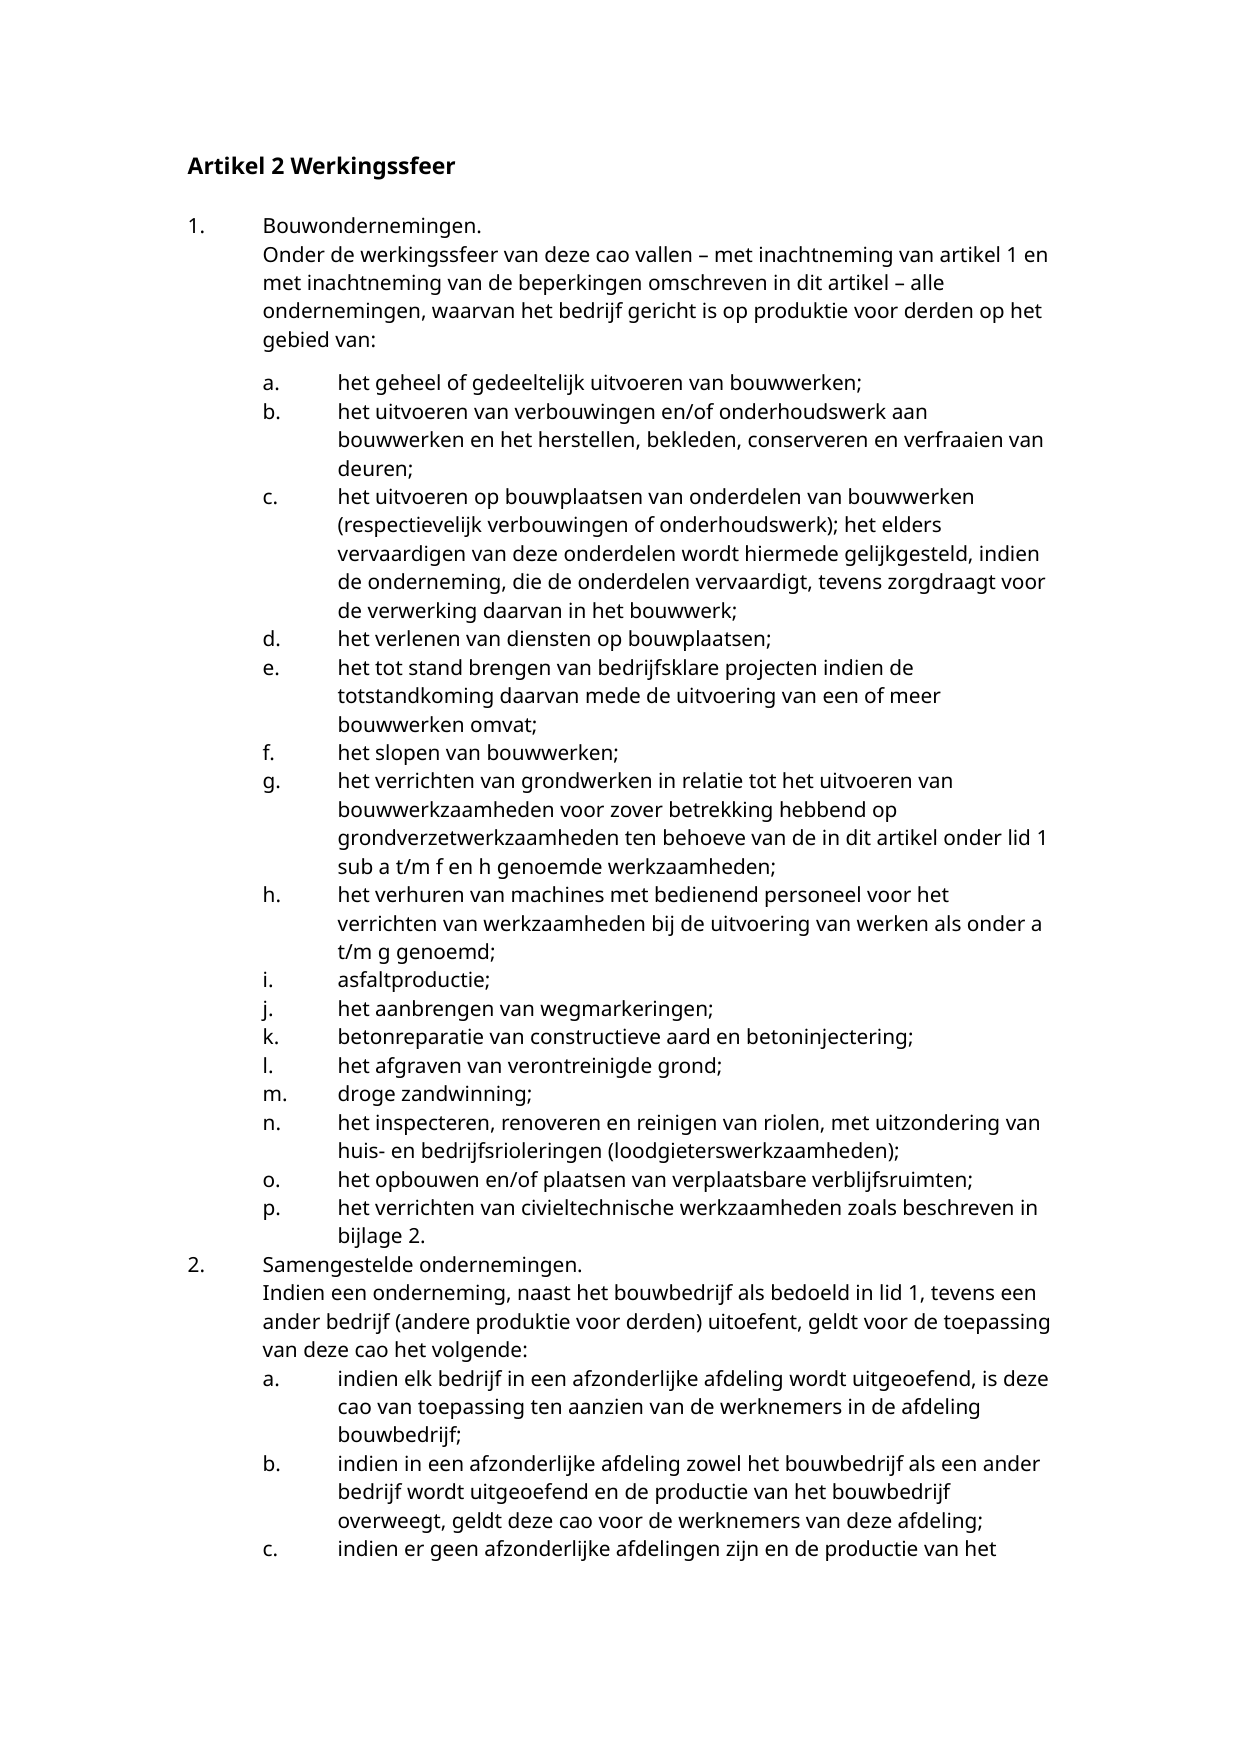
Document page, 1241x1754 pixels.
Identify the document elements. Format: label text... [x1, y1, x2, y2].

list asfaltproductie; [262, 966, 1053, 994]
list indien in een afzonderlijke afdeling zowel het bouwbedrijf als een ander bedrijf wordt uitgeoefend en de productie van het bouwbedrijf overweegt, geldt deze cao voor de werknemers van deze afdeling; [262, 1449, 1053, 1534]
list droge zandwinning; [262, 1079, 1053, 1108]
list het afgraven van verontreinigde grond; [262, 1051, 1053, 1079]
list het verlenen van diensten op bouwplaatsen; [262, 624, 1053, 653]
list het uitvoeren van verbouwingen en/of onderhoudswerk aan bouwwerken en het herstellen, bekleden, conserveren en verfraaien van deuren; [262, 397, 1053, 482]
list het opbouwen en/of plaatsen van verplaatsbare verblijfsruimten; [262, 1165, 1053, 1193]
list het verrichten van grondwerken in relatie tot het uitvoeren van bouwwerkzaamheden voor zover betrekking hebbend op grondverzetwerkzaamheden ten behoeve van de in dit artikel onder lid 1 sub a t/m f en h genoemde werkzaamheden; [262, 767, 1053, 880]
list het verrichten van civieltechnische werkzaamheden zoals beschreven in bijlage 2. [262, 1193, 1053, 1250]
list het geheel of gedeeltelijk uitvoeren van bouwwerken; [262, 368, 1053, 397]
list het verhuren van machines met bedienend personeel voor het verrichten van werkzaamheden bij de uitvoering van werken als onder a t/m g genoemd; [262, 880, 1053, 966]
list het aanbrengen van wegmarkeringen; [262, 994, 1053, 1022]
list betonreparatie van constructieve aard en betoninjectering; [262, 1022, 1053, 1051]
list indien elk bedrijf in een afzonderlijke afdeling wordt uitgeoefend, is deze cao van toepassing ten aanzien van de werknemers in de afdeling bouwbedrijf; [262, 1364, 1053, 1449]
list Indien een onderneming, naast het bouwbedrijf als bedoeld in lid 1, tevens een ander bedrijf (andere produktie voor derden) uitoefent, geldt voor de toepassing van deze cao het volgende: [187, 1278, 1053, 1364]
list het inspecteren, renoveren en reinigen van riolen, met uitzondering van huis- en bedrijfsrioleringen (loodgieterswerkzaamheden); [262, 1108, 1053, 1165]
list Bouwondernemingen. [187, 211, 1053, 240]
list indien er geen afzonderlijke afdelingen zijn en de productie van het [262, 1534, 1053, 1563]
list het slopen van bouwwerken; [262, 738, 1053, 767]
list het tot stand brengen van bedrijfsklare projecten indien de totstandkoming daarvan mede de uitvoering van een of meer bouwwerken omvat; [262, 653, 1053, 738]
list Samengestelde ondernemingen. [187, 1250, 1053, 1278]
list het uitvoeren op bouwplaatsen van onderdelen van bouwwerken (respectievelijk verbouwingen of onderhoudswerk); het elders vervaardigen van deze onderdelen wordt hiermede gelijkgesteld, indien de onderneming, die de onderdelen vervaardigt, tevens zorgdraagt voor de verwerking daarvan in het bouwwerk; [262, 482, 1053, 624]
list Onder de werkingssfeer van deze cao vallen – met inachtneming van artikel 1 en met inachtneming van de beperkingen omschreven in dit artikel – alle ondernemingen, waarvan het bedrijf gericht is op produktie voor derden op het gebied van: [187, 240, 1053, 353]
subtitle Artikel 2 Werkingssfeer [187, 150, 1053, 181]
